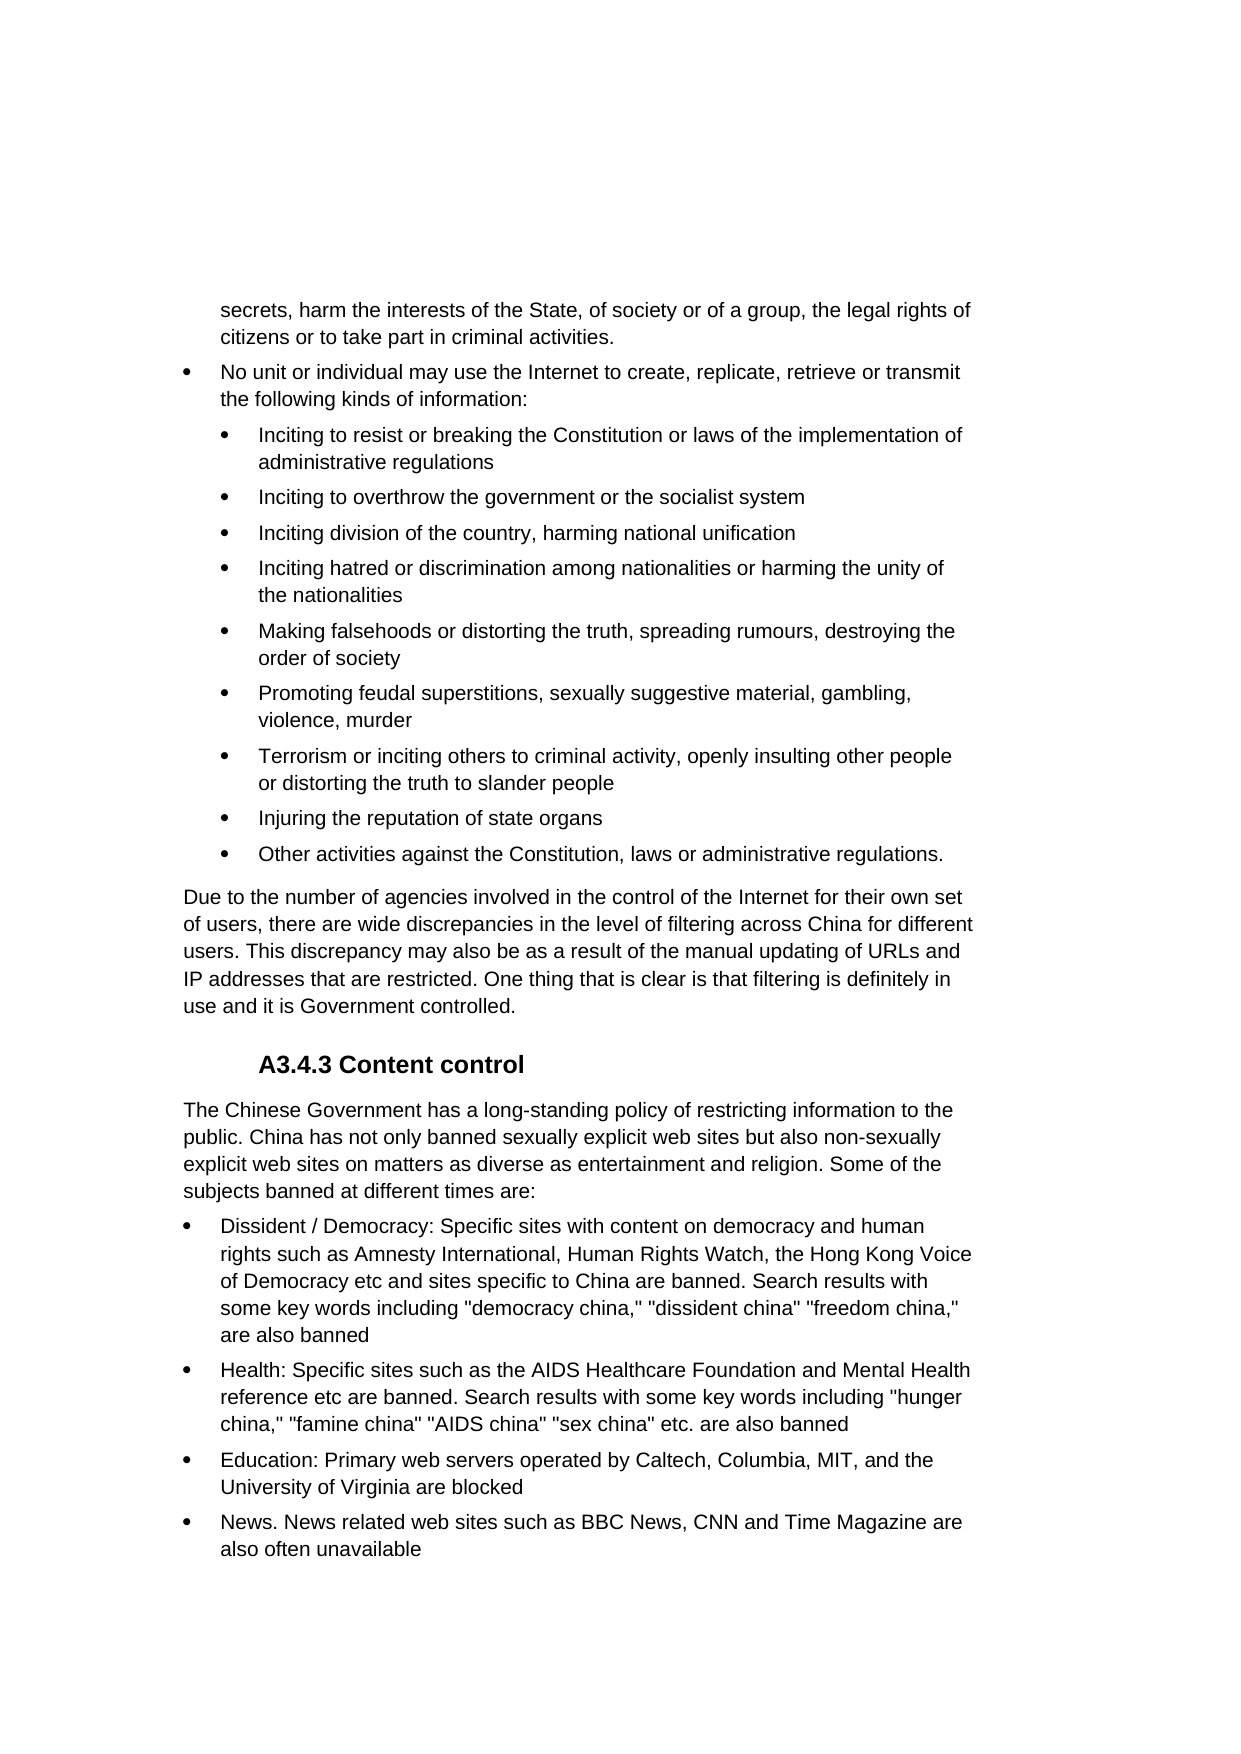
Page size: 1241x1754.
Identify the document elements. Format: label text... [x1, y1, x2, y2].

list Terrorism or inciting others to criminal activity, openly insulting other people or distorting the truth to slander people [221, 741, 975, 796]
list Education: Primary web servers operated by Caltech, Columbia, MIT, and the University of Virginia are blocked [183, 1446, 975, 1500]
list Other activities against the Constitution, laws or administrative regulations. [221, 839, 975, 866]
list Inciting hatred or discrimination among nationalities or harming the unity of the nationalities [221, 554, 975, 608]
list Promoting feudal superstitions, sexually suggestive material, gambling, violence, murder [221, 679, 975, 733]
list Dissident / Democracy: Specific sites with content on democracy and human rights such as Amnesty International, Human Rights Watch, the Hong Kong Voice of Democracy etc and sites specific to China are banned. Search results with some key words including "democracy china," "dissident china" "freedom china," are also banned [183, 1212, 975, 1348]
list Injuring the reputation of state organs [221, 804, 975, 831]
list No unit or individual may use the Internet to create, replicate, retrieve or transmit the following kinds of information: [183, 358, 975, 412]
list News. News related web sites such as BBC News, CNN and Time Magazine are also often unavailable [183, 1508, 975, 1562]
list secrets, harm the interests of the State, of society or of a group, the legal rights of citizens or to take part in criminal activities. [183, 296, 975, 350]
list Inciting to overthrow the government or the socialist system [221, 483, 975, 510]
list Making falsehoods or distorting the truth, spreading rumours, destroying the order of society [221, 616, 975, 671]
list Inciting to resist or breaking the Constitution or laws of the implementation of administrative regulations [221, 421, 975, 475]
text Due to the number of agencies involved in the control of the Internet for their own set of users, there are wide discrepancies in the level of filtering across China for different users. This discrepancy may also be as a result of the manual updating of URLs and IP addresses that are restricted. One thing that is clear is that filtering is definitely in use and it is Government controlled. [183, 883, 975, 1018]
list Inciting division of the country, harming national unification [221, 518, 975, 546]
list Health: Specific sites such as the AIDS Healthcare Foundation and Mental Health reference etc are banned. Search results with some key words including "hunger china," "famine china" "AIDS china" "sex china" etc. are also banned [183, 1356, 975, 1437]
subtitle A3.4.3 Content control [183, 1050, 975, 1079]
text The Chinese Government has a long-standing policy of restricting information to the public. China has not only banned sexually explicit web sites but also non-sexually explicit web sites on matters as diverse as entertainment and religion. Some of the subjects banned at different times are: [183, 1096, 975, 1204]
